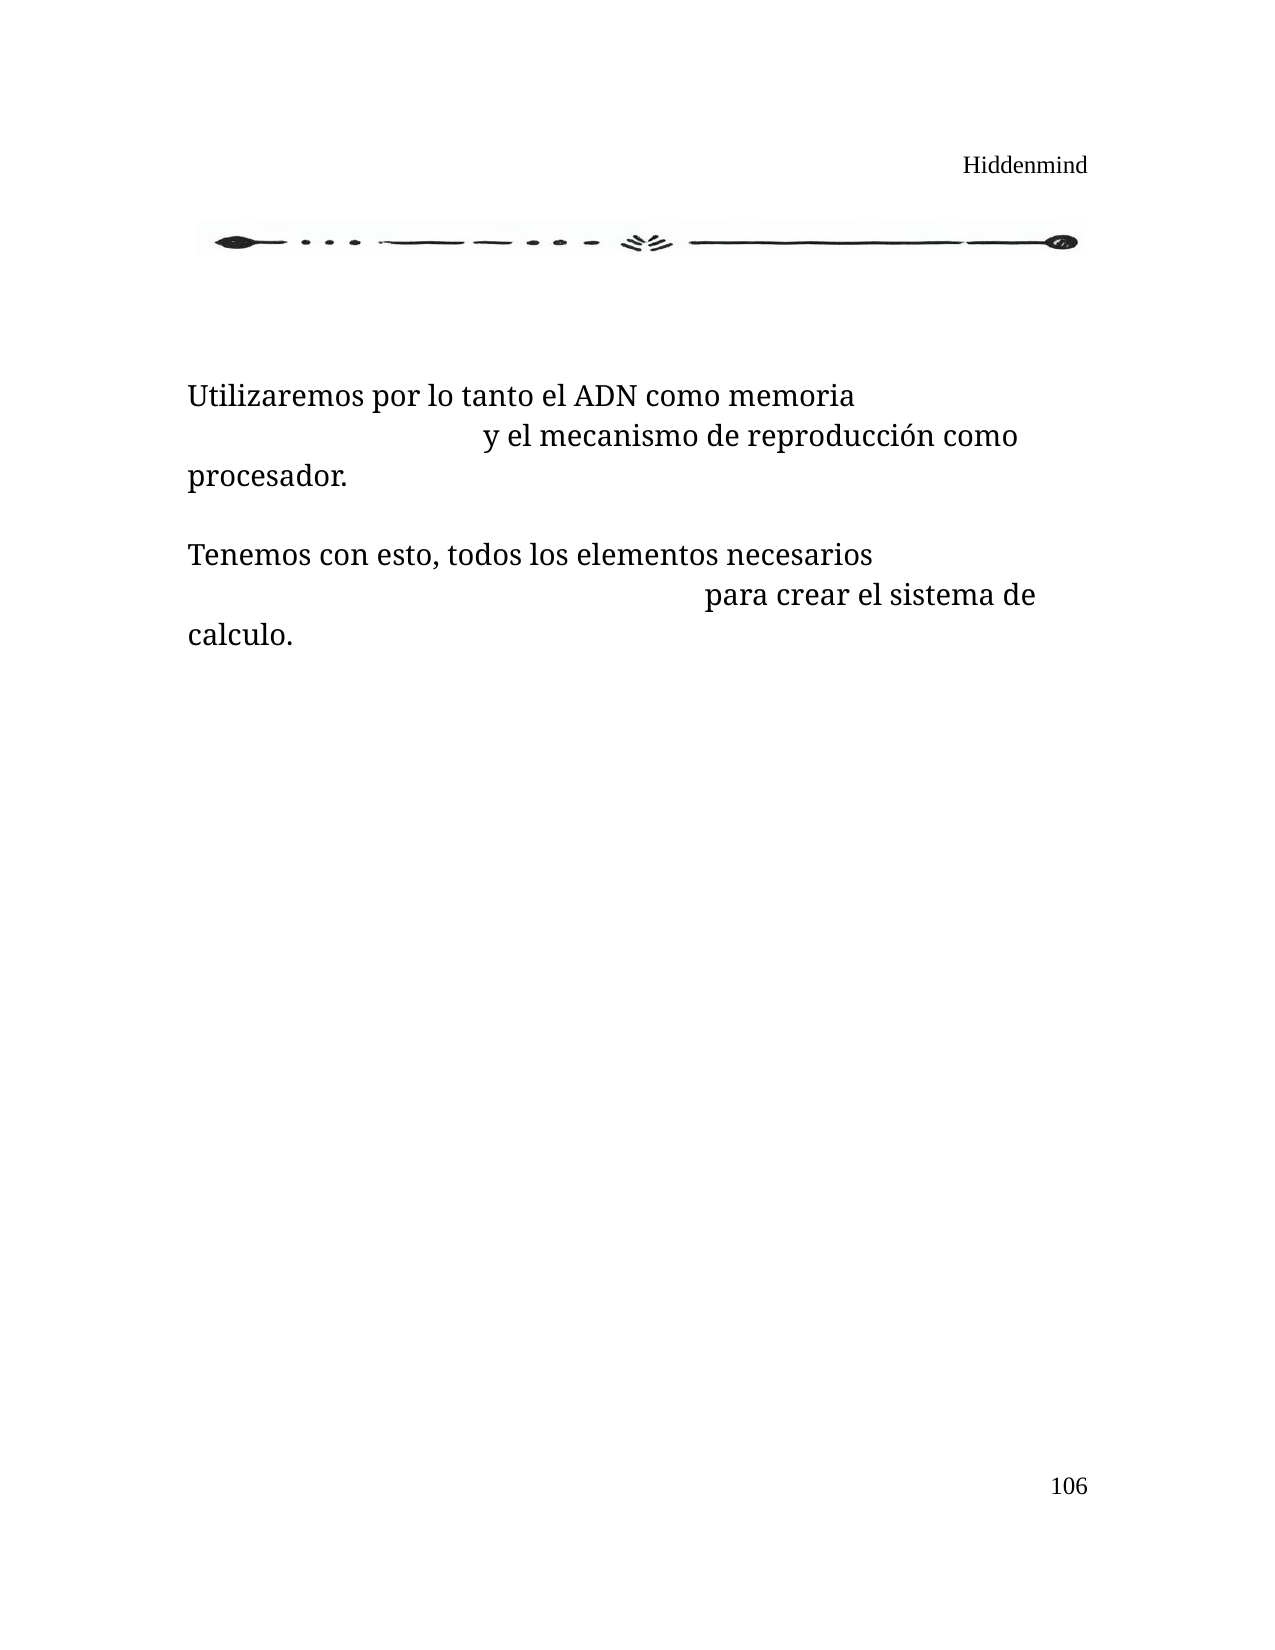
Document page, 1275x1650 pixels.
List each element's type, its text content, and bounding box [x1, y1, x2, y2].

text Tenemos con esto, todos los elementos necesarios [187, 534, 1087, 574]
text para crear el sistema de calculo. [187, 574, 1087, 653]
picture [198, 220, 1088, 257]
text Utilizaremos por lo tanto el ADN como memoria [187, 376, 1087, 415]
text y el mecanismo de reproducción como procesador. [187, 415, 1087, 495]
